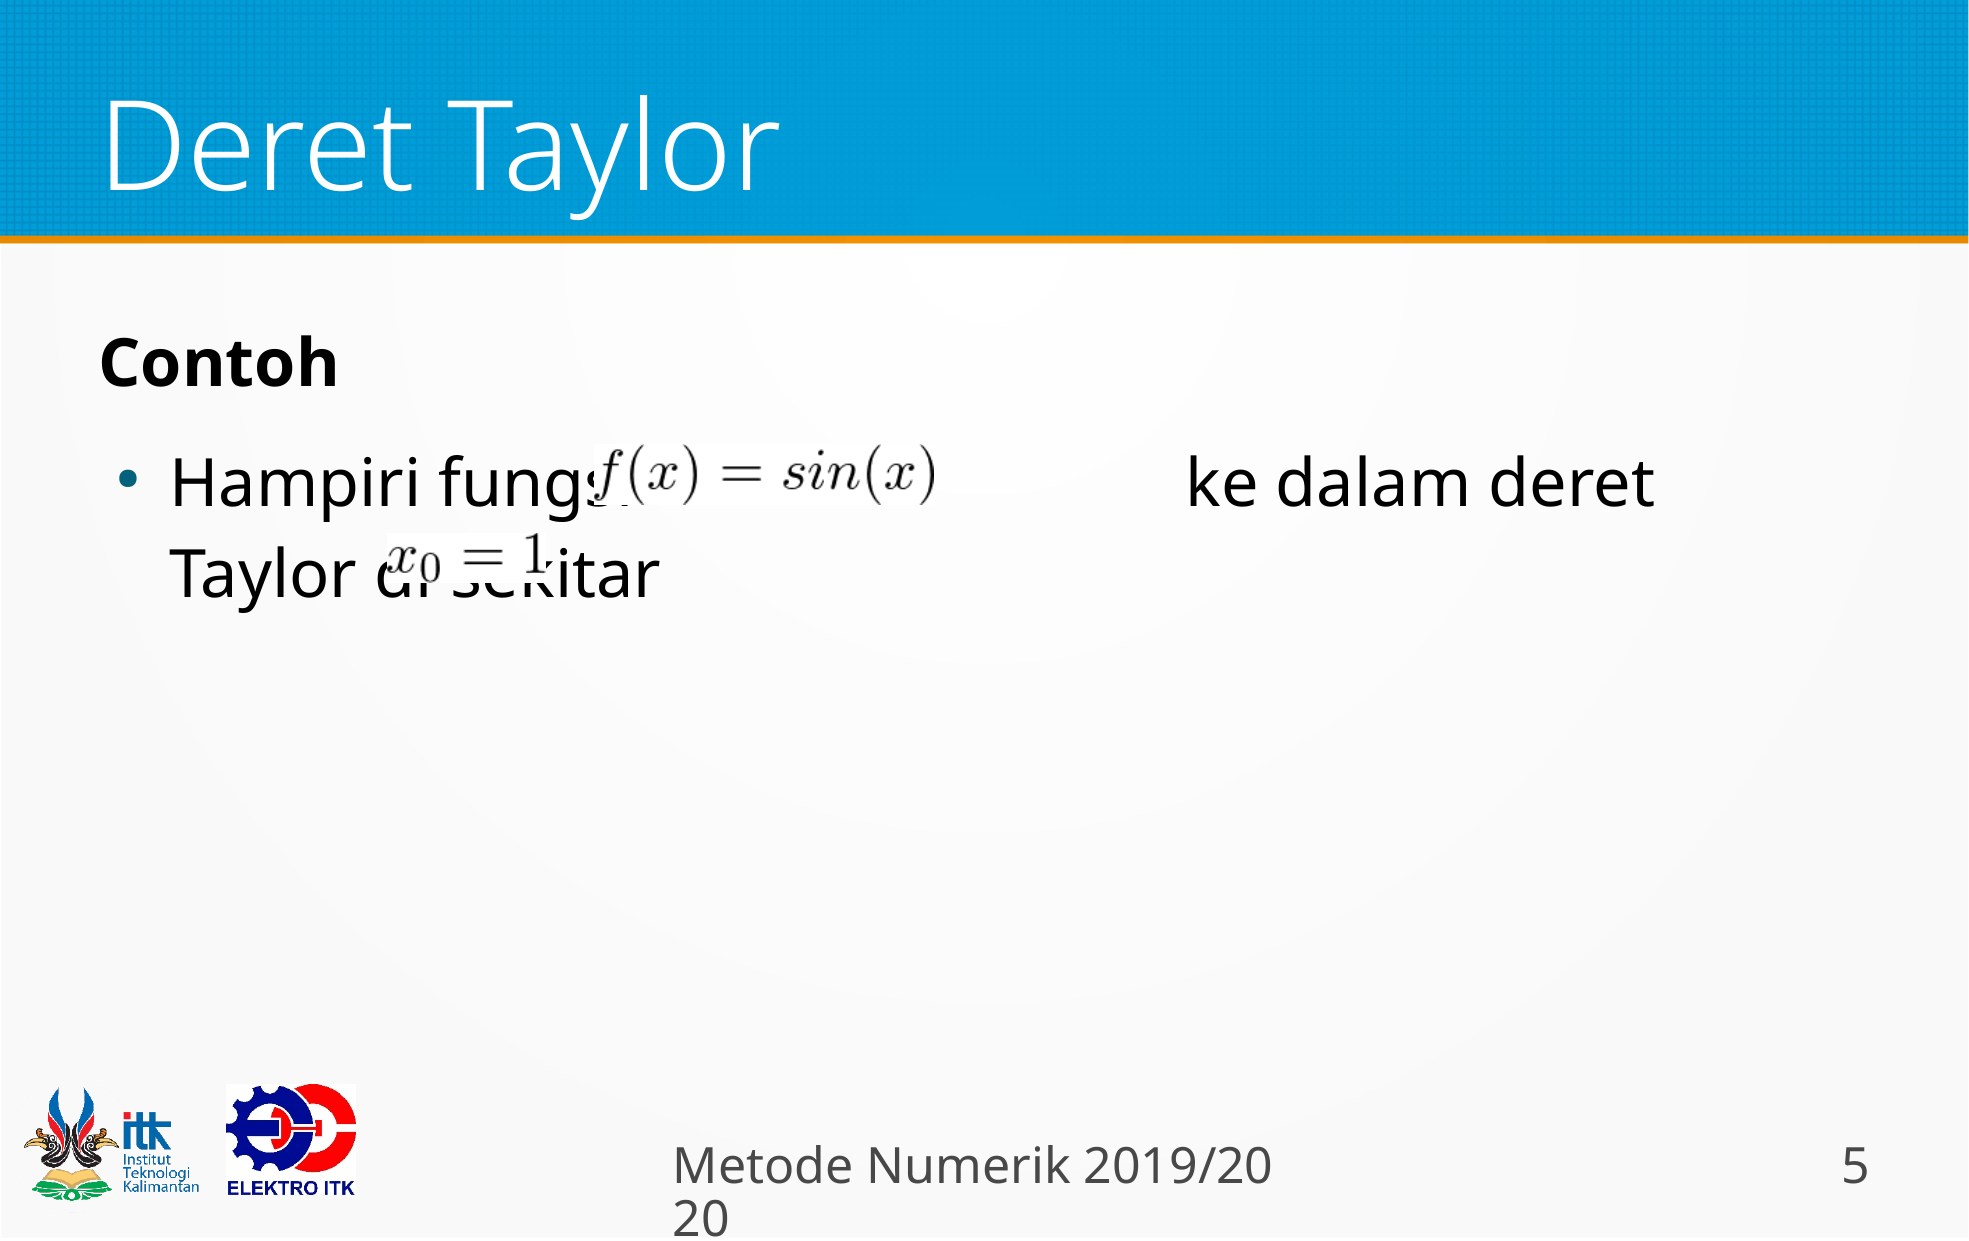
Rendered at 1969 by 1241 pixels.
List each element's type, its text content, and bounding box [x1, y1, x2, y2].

list Contoh Hampiri fungsi ke dalam deret Taylor di sekitar [98, 315, 1861, 1081]
picture [0, 236, 1969, 1241]
title Deret Taylor [98, 19, 1870, 227]
